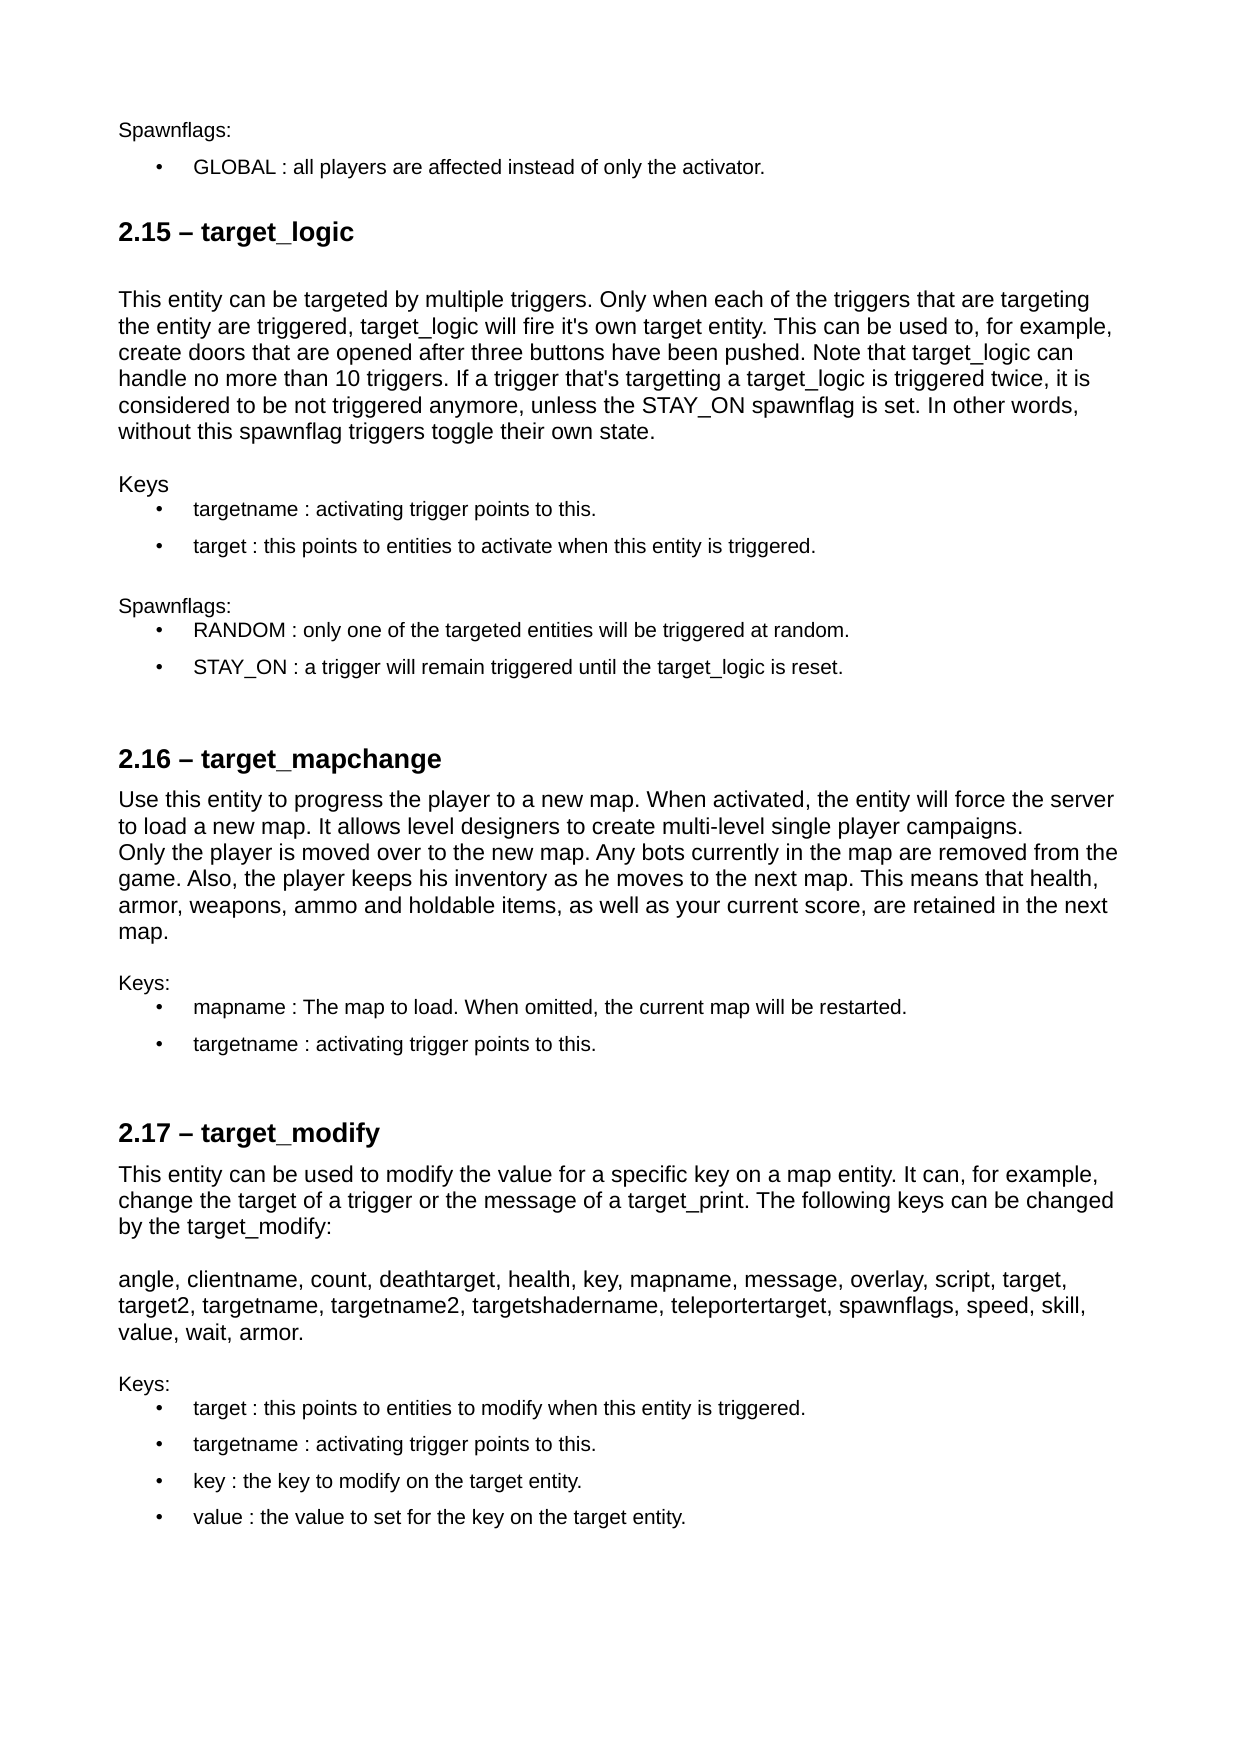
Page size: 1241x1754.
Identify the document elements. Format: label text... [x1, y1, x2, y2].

list RANDOM : only one of the targeted entities will be triggered at random. [156, 618, 1122, 642]
list target : this points to entities to activate when this entity is triggered. [156, 534, 1122, 558]
text Use this entity to progress the player to a new map. When activated, the entity will force the server to load a new map. It allows level designers to create multi-level single player campaigns. [118, 786, 1122, 839]
text This entity can be used to modify the value for a specific key on a map entity. It can, for example, change the target of a trigger or the message of a target_print. The following keys can be changed by the target_modify: [118, 1161, 1122, 1240]
text This entity can be targeted by multiple triggers. Only when each of the triggers that are targeting the entity are triggered, target_logic will fire it's own target entity. This can be used to, for example, create doors that are opened after three buttons have been pushed. Note that target_logic can handle no more than 10 triggers. If a trigger that's targetting a target_logic is triggered twice, it is considered to be not triggered anymore, unless the STAY_ON spawnflag is set. In other words, without this spawnflag triggers toggle their own state. [118, 286, 1122, 444]
text Spawnflags: [118, 594, 1122, 618]
text Only the player is moved over to the new map. Any bots currently in the map are removed from the game. Also, the player keeps his inventory as he moves to the next map. This means that health, armor, weapons, ammo and holdable items, as well as your current score, are retained in the next map. [118, 839, 1122, 944]
list targetname : activating trigger points to this. [156, 497, 1122, 521]
text Keys [118, 471, 1122, 497]
list key : the key to modify on the target entity. [156, 1468, 1122, 1493]
list GLOBAL : all players are affected instead of only the activator. [156, 154, 1122, 179]
text Spawnflags: [118, 118, 1122, 142]
list targetname : activating trigger points to this. [156, 1031, 1122, 1055]
text Keys: [118, 1371, 1122, 1395]
list value : the value to set for the key on the target entity. [156, 1505, 1122, 1529]
text angle, clientname, count, deathtarget, health, key, mapname, message, overlay, script, target, target2, targetname, targetname2, targetshadername, teleportertarget, spawnflags, speed, skill, value, wait, armor. [118, 1266, 1122, 1345]
subtitle 2.17 – target_modify [118, 1117, 1122, 1148]
text Keys: [118, 971, 1122, 995]
subtitle 2.16 – target_mapchange [118, 743, 1122, 774]
subtitle 2.15 – target_logic [118, 216, 1122, 247]
list STAY_ON : a trigger will remain triggered until the target_logic is reset. [156, 655, 1122, 679]
list target : this points to entities to modify when this entity is triggered. [156, 1395, 1122, 1419]
list mapname : The map to load. When omitted, the current map will be restarted. [156, 995, 1122, 1019]
list targetname : activating trigger points to this. [156, 1432, 1122, 1456]
